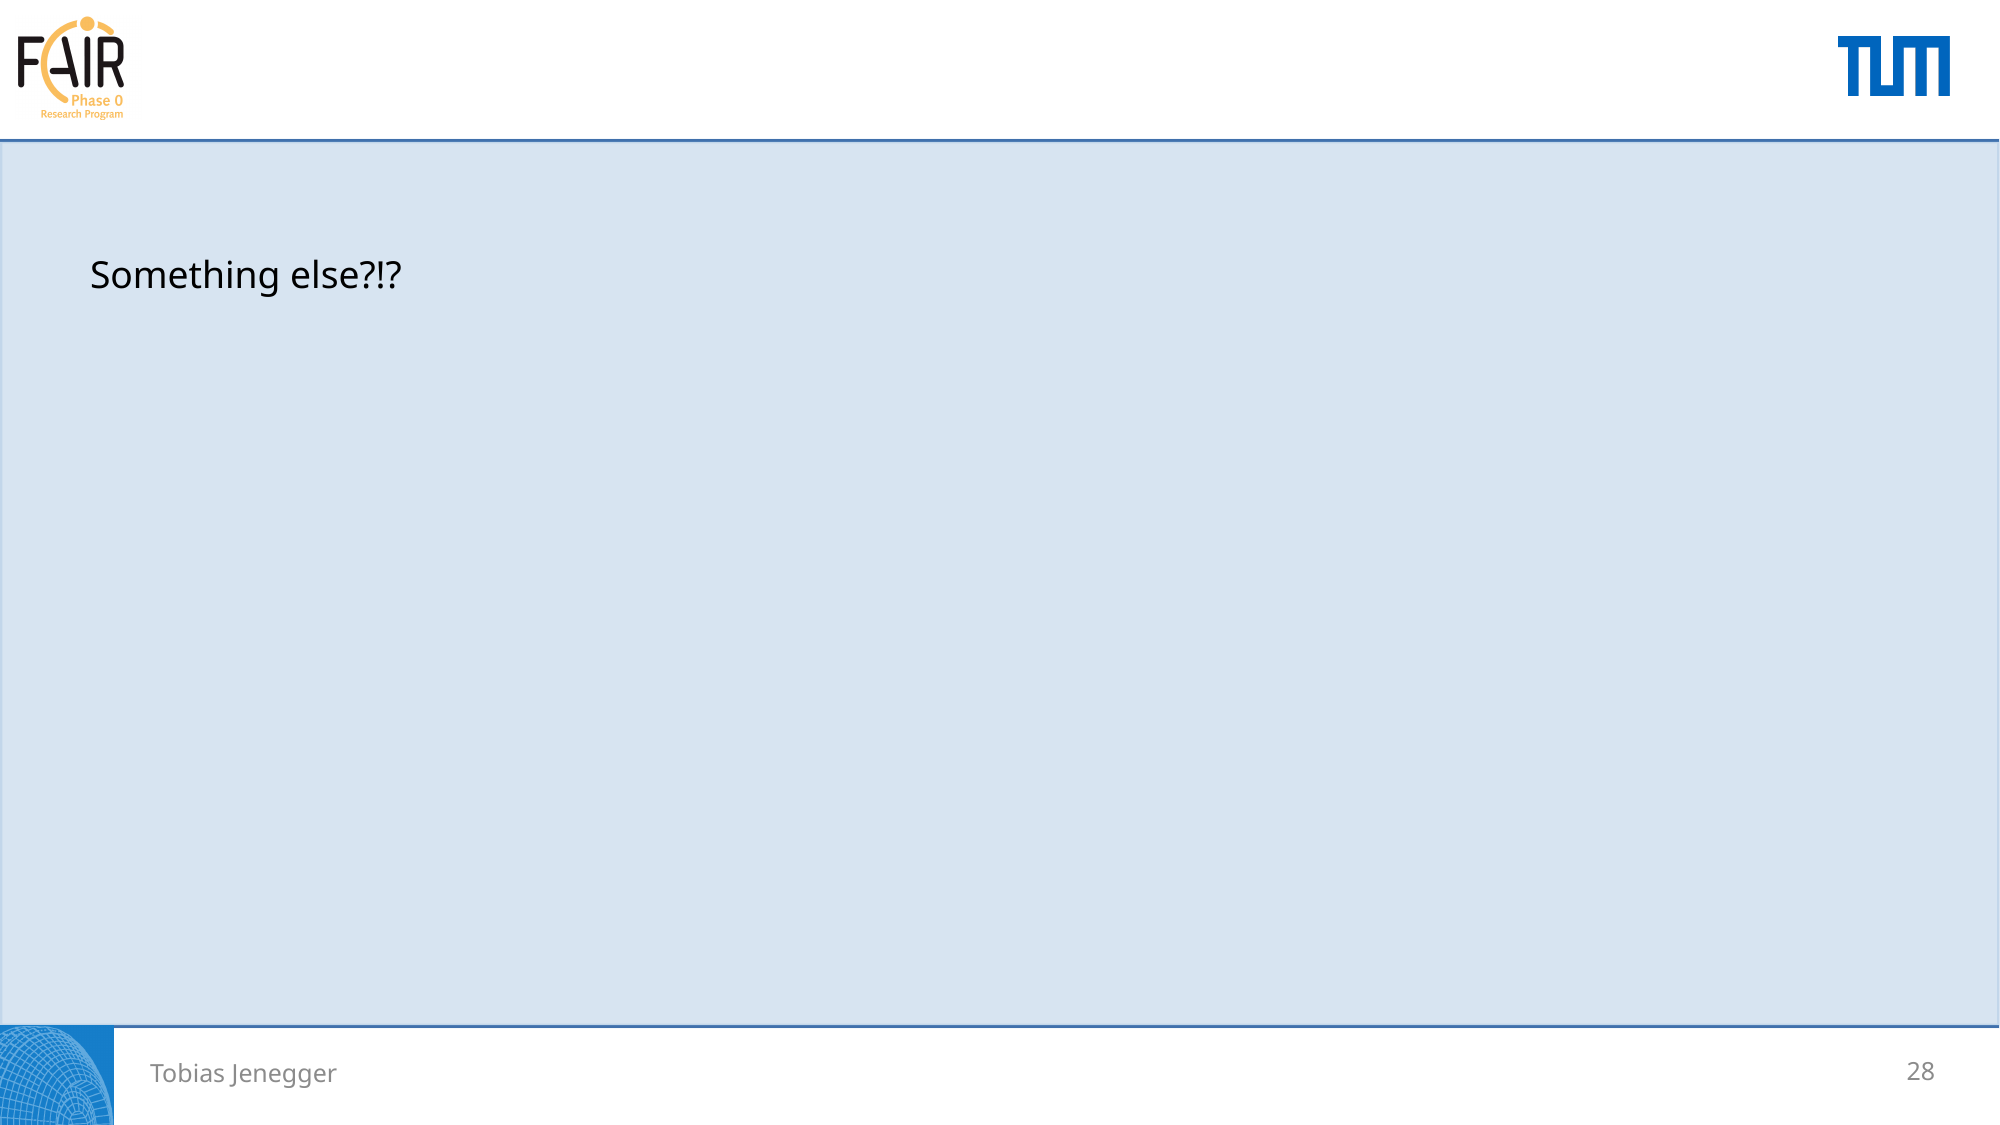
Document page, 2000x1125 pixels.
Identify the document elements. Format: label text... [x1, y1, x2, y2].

picture [0, 1025, 114, 1125]
picture [15, 15, 142, 120]
picture [1838, 36, 1950, 96]
title Something else?!? [90, 179, 1890, 368]
